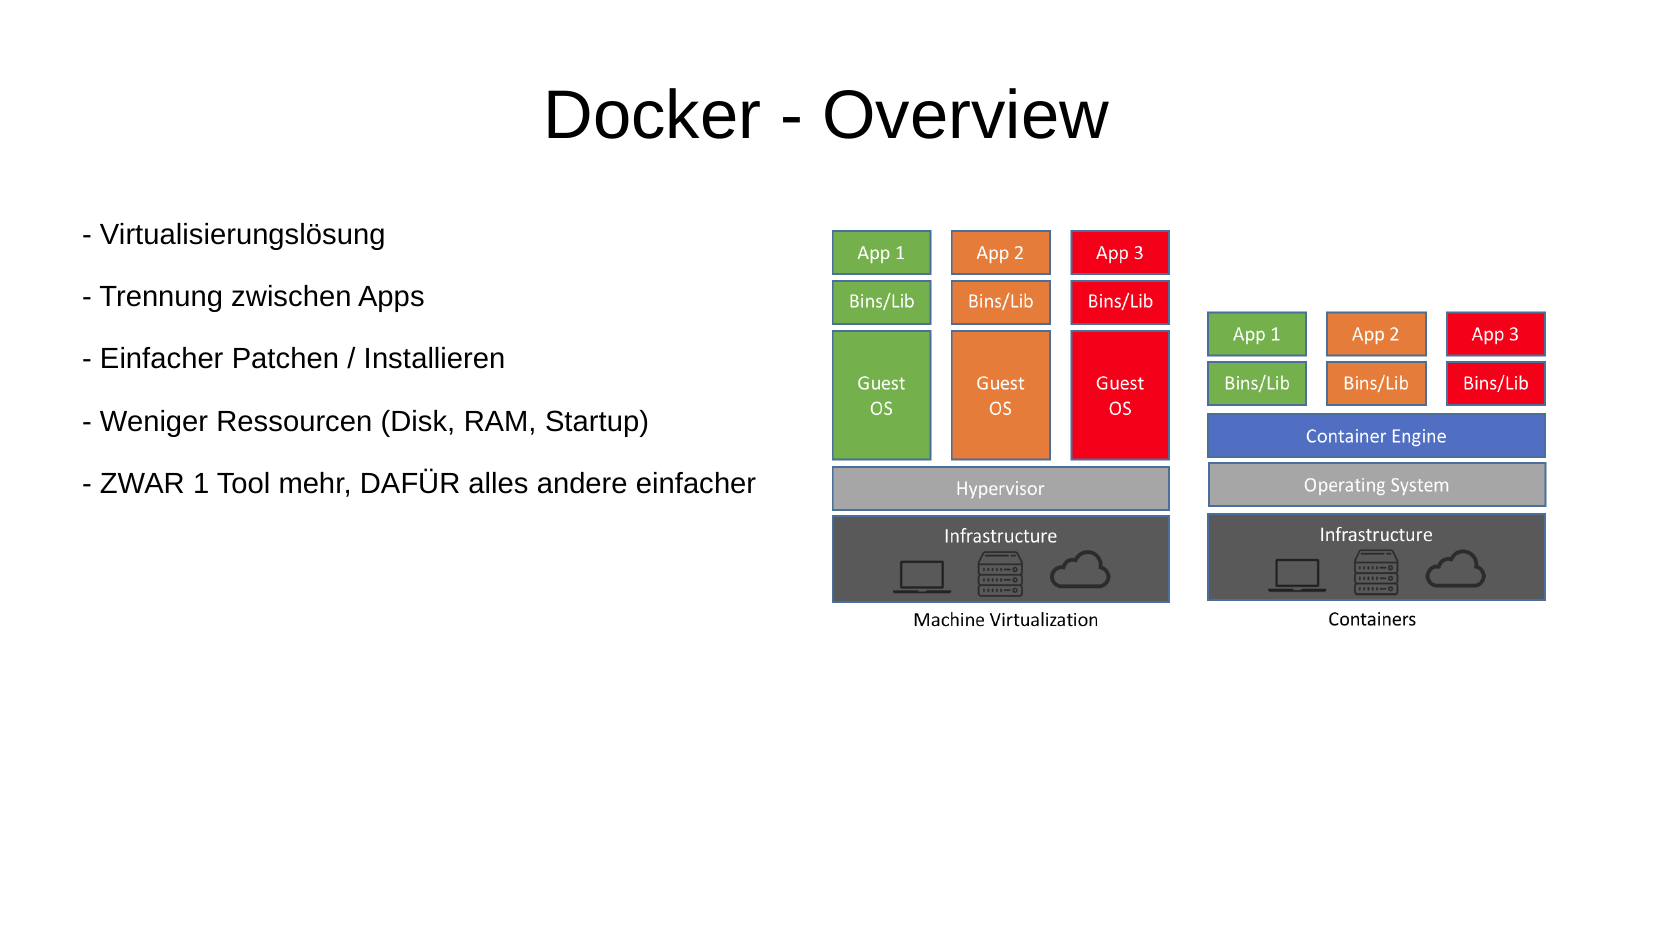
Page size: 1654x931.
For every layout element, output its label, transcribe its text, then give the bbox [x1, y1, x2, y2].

list - Virtualisierungslösung - Trennung zwischen Apps - Einfacher Patchen / Installieren - Weniger Ressourcen (Disk, RAM, Startup) - ZWAR 1 Tool mehr, DAFÜR alles andere einfacher [82, 217, 1571, 886]
title Docker - Overview [82, 37, 1571, 193]
picture [802, 206, 1571, 650]
